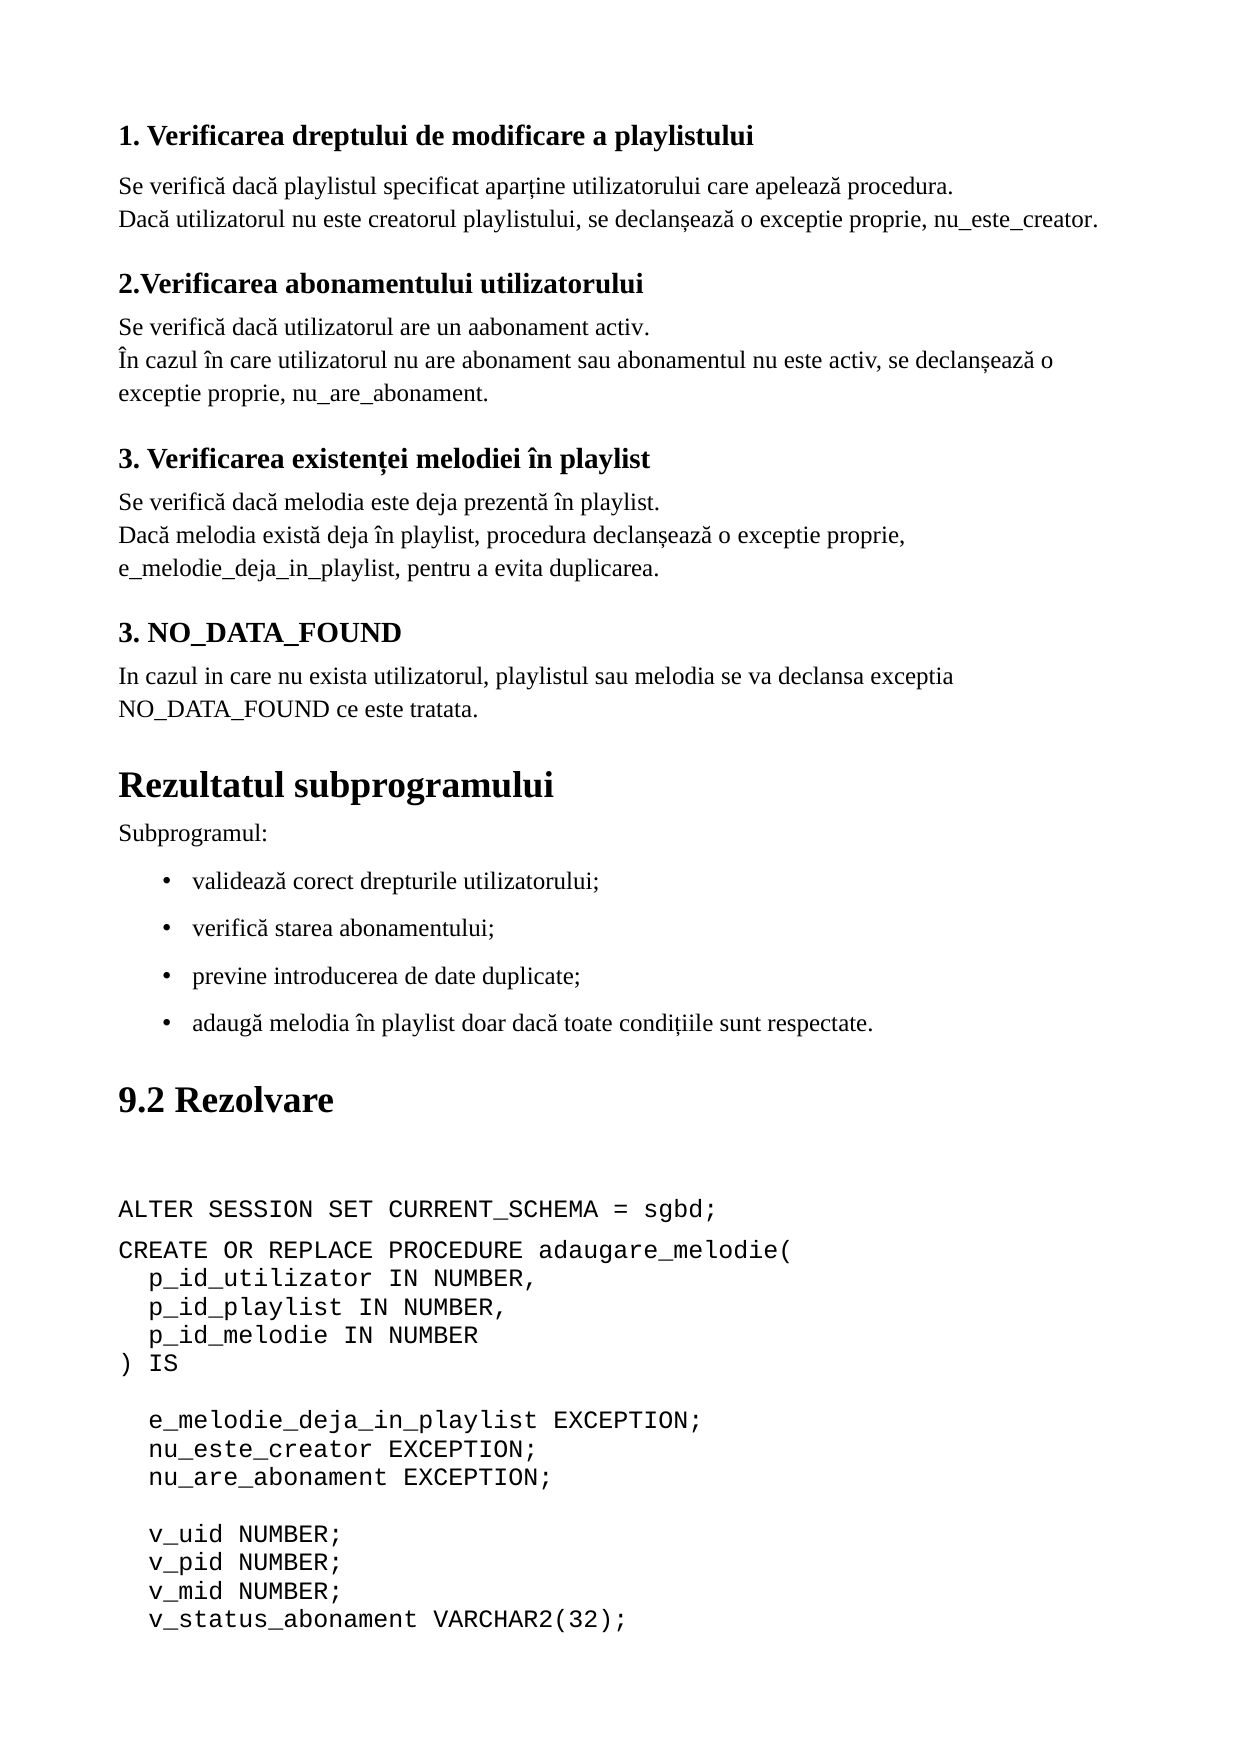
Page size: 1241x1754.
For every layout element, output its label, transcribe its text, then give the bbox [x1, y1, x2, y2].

list previne introducerea de date duplicate; [162, 961, 1122, 990]
text v_mid NUMBER; [118, 1578, 1122, 1607]
subtitle ALTER SESSION SET CURRENT_SCHEMA = sgbd; [118, 1197, 1122, 1225]
subtitle 2.Verificarea abonamentului utilizatorului [118, 266, 1122, 300]
text v_status_abonament VARCHAR2(32); [118, 1607, 1122, 1635]
text Se verifică dacă playlistul specificat aparține utilizatorului care apelează procedura. Dacă utilizatorul nu este creatorul playlistului, se declanșează o exceptie proprie, nu_este_creator. [118, 171, 1122, 233]
text nu_este_creator EXCEPTION; [118, 1436, 1122, 1464]
text In cazul in care nu exista utilizatorul, playlistul sau melodia se va declansa exceptia NO_DATA_FOUND ce este tratata. [118, 661, 1122, 723]
text e_melodie_deja_in_playlist EXCEPTION; [118, 1408, 1122, 1436]
text p_id_utilizator IN NUMBER, [118, 1266, 1122, 1294]
list validează corect drepturile utilizatorului; [162, 866, 1122, 894]
list verifică starea abonamentului; [162, 913, 1122, 942]
subtitle 3. Verificarea existenței melodiei în playlist [118, 441, 1122, 474]
subtitle 9.2 Rezolvare [118, 1077, 1122, 1163]
text ) IS [118, 1351, 1122, 1379]
subtitle Rezultatul subprogramului [118, 762, 1122, 806]
text v_uid NUMBER; [118, 1522, 1122, 1550]
subtitle 3. NO_DATA_FOUND [118, 615, 1122, 648]
text Se verifică dacă melodia este deja prezentă în playlist. Dacă melodia există deja în playlist, procedura declanșează o exceptie proprie, e_melodie_deja_in_playlist, pentru a evita duplicarea. [118, 487, 1122, 582]
text Se verifică dacă utilizatorul are un aabonament activ. În cazul în care utilizatorul nu are abonament sau abonamentul nu este activ, se declanșează o exceptie proprie, nu_are_abonament. [118, 312, 1122, 407]
text Subprogramul: [118, 818, 1122, 847]
text CREATE OR REPLACE PROCEDURE adaugare_melodie( [118, 1237, 1122, 1266]
text p_id_playlist IN NUMBER, [118, 1294, 1122, 1322]
text nu_are_abonament EXCEPTION; [118, 1464, 1122, 1493]
subtitle 1. Verificarea dreptului de modificare a playlistului [118, 118, 1122, 152]
text v_pid NUMBER; [118, 1550, 1122, 1578]
list adaugă melodia în playlist doar dacă toate condițiile sunt respectate. [162, 1008, 1122, 1037]
text p_id_melodie IN NUMBER [118, 1322, 1122, 1351]
